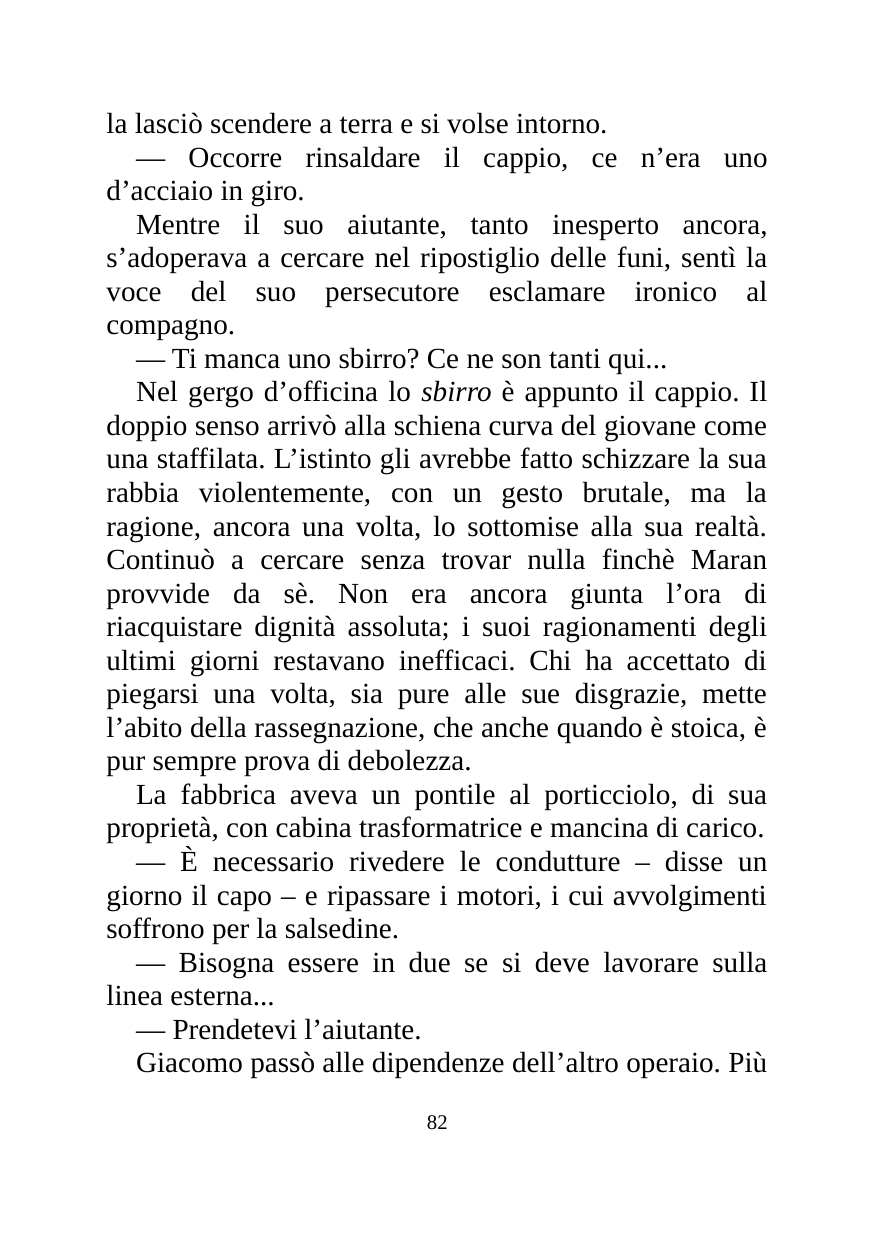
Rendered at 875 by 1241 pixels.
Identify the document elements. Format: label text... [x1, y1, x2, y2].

text la lasciò scendere a terra e si volse intorno. [106, 106, 768, 140]
text — Bisogna essere in due se si deve lavorare sulla linea esterna... [106, 945, 768, 1012]
text Giacomo passò alle dipendenze dell’altro operaio. Più [106, 1045, 768, 1079]
text Mentre il suo aiutante, tanto inesperto ancora, s’adoperava a cercare nel ripostiglio delle funi, sentì la voce del suo persecutore esclamare ironico al compagno. [106, 207, 768, 341]
text — Ti manca uno sbirro? Ce ne son tanti qui... [106, 341, 768, 374]
text — Occorre rinsaldare il cappio, ce n’era uno d’acciaio in giro. [106, 140, 768, 207]
text Nel gergo d’officina lo sbirro è appunto il cappio. Il doppio senso arrivò alla schiena curva del giovane come una staffilata. L’istinto gli avrebbe fatto schizzare la sua rabbia violentemente, con un gesto brutale, ma la ragione, ancora una volta, lo sottomise alla sua realtà. Continuò a cercare senza trovar nulla finchè Maran provvide da sè. Non era ancora giunta l’ora di riacquistare dignità assoluta; i suoi ragionamenti degli ultimi giorni restavano inefficaci. Chi ha accettato di piegarsi una volta, sia pure alle sue disgrazie, mette l’abito della rassegnazione, che anche quando è stoica, è pur sempre prova di debolezza. [106, 374, 768, 777]
text — È necessario rivedere le condutture – disse un giorno il capo – e ripassare i motori, i cui avvolgimenti soffrono per la salsedine. [106, 844, 768, 945]
text — Prendetevi l’aiutante. [106, 1012, 768, 1045]
text La fabbrica aveva un pontile al porticciolo, di sua proprietà, con cabina trasformatrice e mancina di carico. [106, 777, 768, 844]
